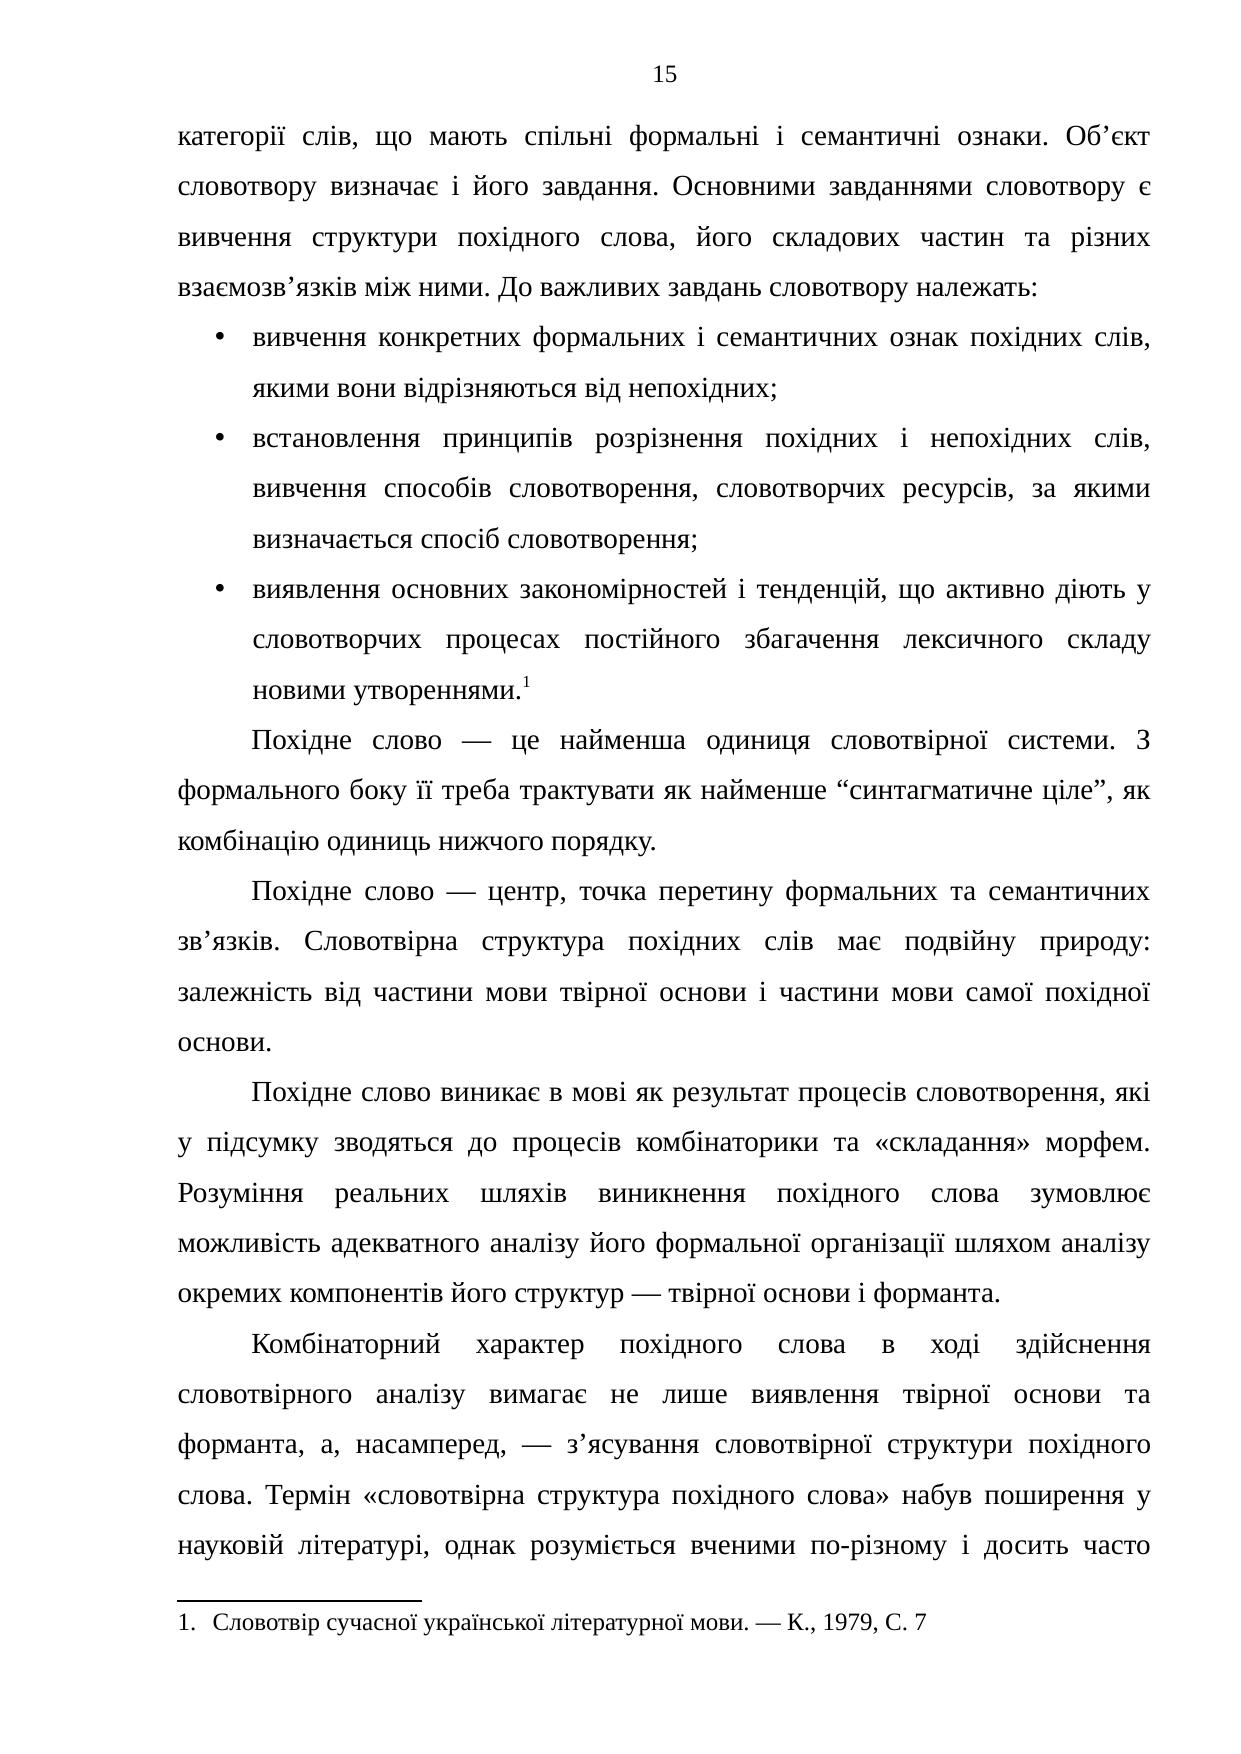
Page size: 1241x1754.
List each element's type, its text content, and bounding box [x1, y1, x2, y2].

text Похідне слово виникає в мові як результат процесів словотворення, які у підсумку зводяться до процесів комбінаторики та «складання» морфем. Розуміння реальних шляхів виникнення похідного слова зумовлює можливість адекватного аналізу його формальної організації шляхом аналізу окремих компонентів його структур‪‫‪‏‪ — твірної основи і форманта. [177, 1074, 1152, 1309]
list вивчення конкретних формальних і семантичних ознак похідних слів, якими вони відрізняються від непохідних; [215, 319, 1152, 403]
text Похідне слово — це найменша одиниця словотвірної системи. З формального боку її треба трактувати як найменше “синтагматичне ціле”, як комбінацію одиниць нижчого порядку. [177, 722, 1152, 856]
list виявлення основних закономірностей і тенденцій, що активно діють у словотворчих процесах постійного збагачення лексичного складу новими утвореннями. [215, 571, 1152, 705]
text категорії слів, що мають спільні формальні і семантичні ознаки. Об’єкт словотвору визначає і його завдання. Основними завданнями словотвору є вивчення структури похідного слова, його складових частин та різних взаємозв’язків між ними. До важливих завдань словотвору належать: [177, 118, 1152, 302]
text Похідне слово — центр, точка перетину формальних та семантичних зв’язків. Словотвірна структура похідних слів має подвійну природу: залежність від частини мови твірної основи і частини мови самої похідної основи. [177, 873, 1152, 1057]
list Словотвір сучасної української літературної мови. — К., 1979, С. 7 [177, 1607, 1152, 1636]
text Комбінаторний характер похідного слова в ході здійснення словотвірного аналізу вимагає не лише виявлення твірної основи та форманта, а, насамперед, — з’ясування словотвірної структури похідного слова. Термін «словотвірна структура похідного слова» набув поширення у науковій літературі, однак розуміється вченими по-різному і досить часто [177, 1326, 1152, 1561]
list встановлення принципів розрізнення похідних і непохідних слів, вивчення способів словотворення, словотворчих ресурсів, за якими визначається спосіб словотворення; [215, 420, 1152, 554]
